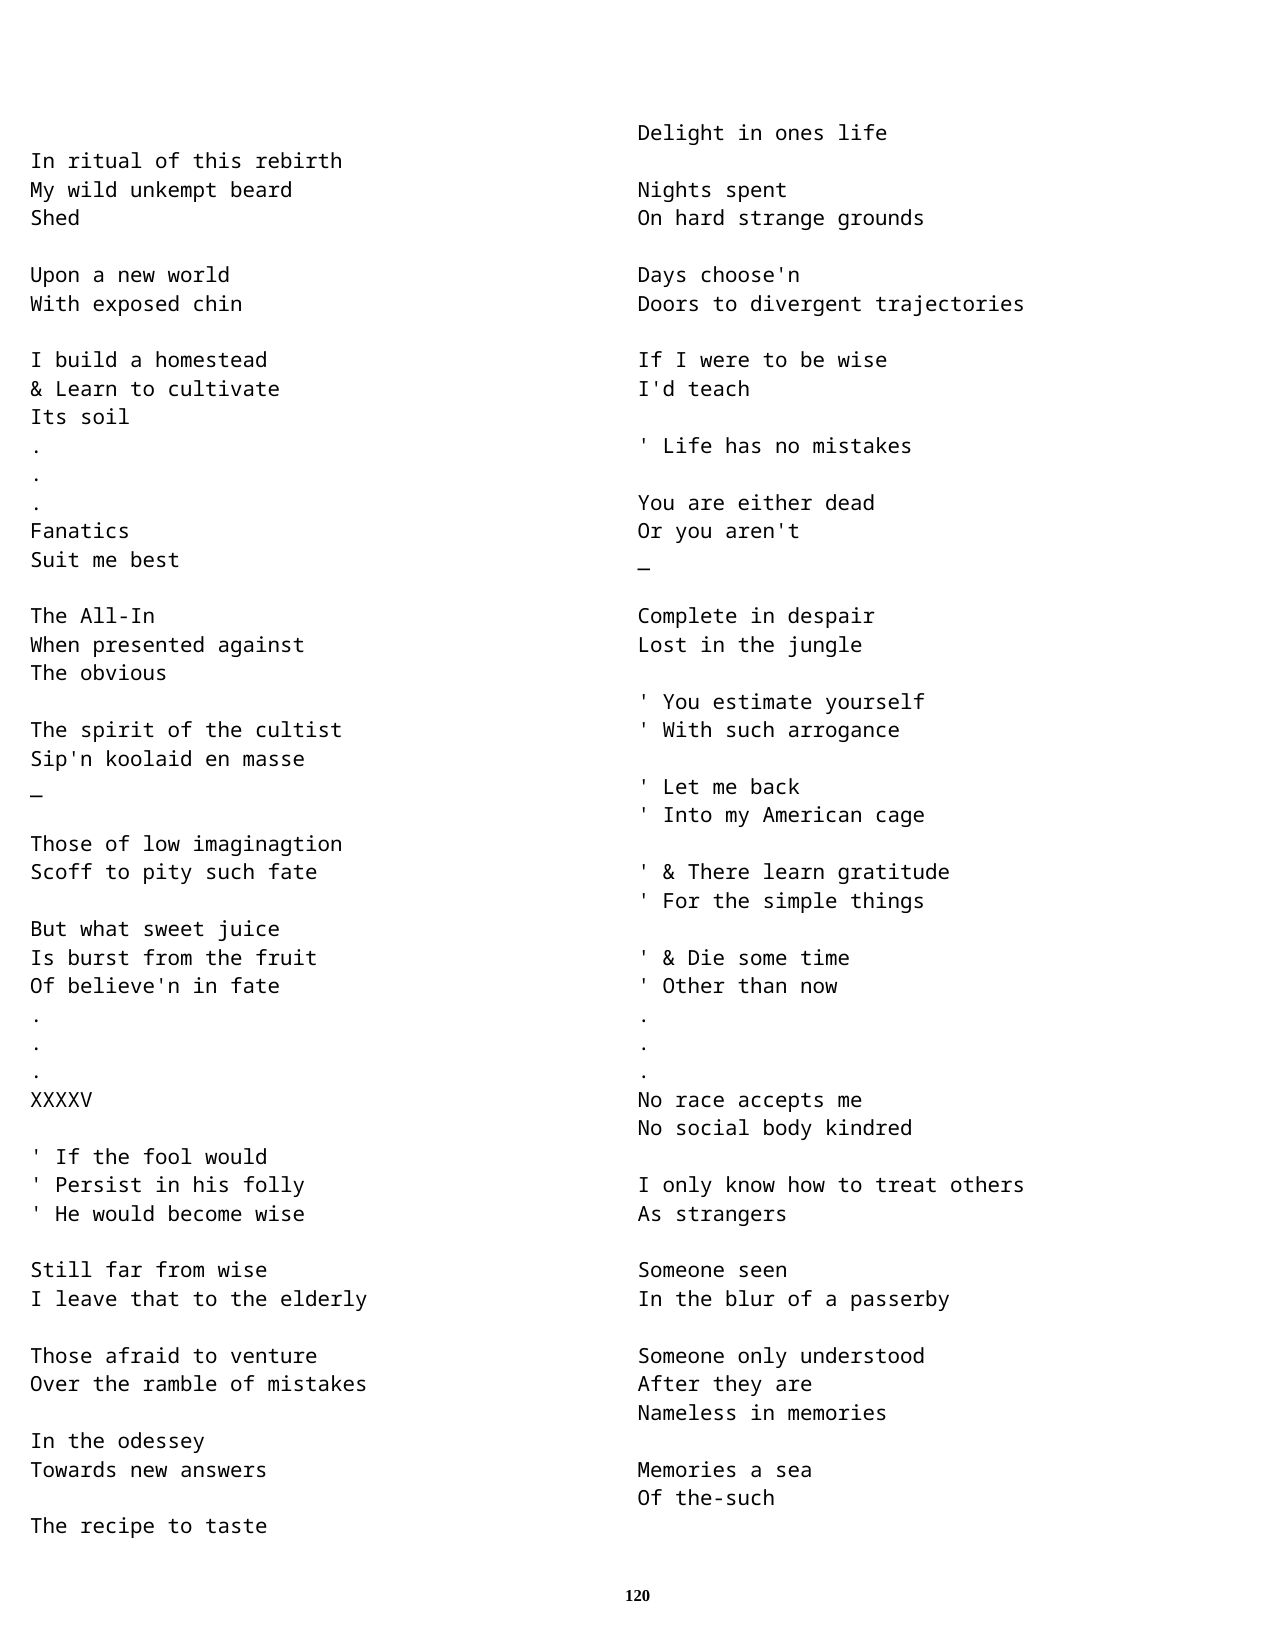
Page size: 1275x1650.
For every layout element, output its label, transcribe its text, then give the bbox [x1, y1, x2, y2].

text On hard strange grounds [637, 203, 1245, 232]
text . [30, 459, 637, 488]
text . [637, 1000, 1245, 1028]
text I only know how to treat others [637, 1170, 1245, 1199]
text . [637, 1057, 1245, 1085]
text ' Into my American cage [637, 801, 1245, 829]
text ' Let me back [637, 772, 1245, 801]
text Memories a sea [637, 1455, 1245, 1483]
text Shed [30, 203, 637, 232]
text Someone seen [637, 1256, 1245, 1284]
text The spirit of the cultist [30, 715, 637, 744]
text . [30, 488, 637, 516]
text As strangers [637, 1199, 1245, 1227]
text _ [30, 772, 637, 801]
text Of believe'n in fate [30, 971, 637, 1000]
text Is burst from the fruit [30, 943, 637, 971]
text Still far from wise [30, 1256, 637, 1284]
text I build a homestead [30, 346, 637, 374]
text ' If the fool would [30, 1142, 637, 1170]
text Upon a new world [30, 260, 637, 289]
text The recipe to taste [30, 1512, 637, 1540]
text Towards new answers [30, 1455, 637, 1483]
text _ [637, 545, 1245, 573]
text Suit me best [30, 545, 637, 573]
text Over the ramble of mistakes [30, 1369, 637, 1398]
text . [30, 431, 637, 459]
text ' & There learn gratitude [637, 857, 1245, 886]
text With exposed chin [30, 289, 637, 317]
text Delight in ones life [637, 118, 1245, 147]
text Nameless in memories [637, 1398, 1245, 1426]
text Those afraid to venture [30, 1341, 637, 1369]
text The All-In [30, 602, 637, 630]
text When presented against [30, 630, 637, 658]
text You are either dead [637, 488, 1245, 516]
text . [30, 1028, 637, 1057]
text No race accepts me [637, 1085, 1245, 1113]
text . [30, 1057, 637, 1085]
text I leave that to the elderly [30, 1284, 637, 1312]
text If I were to be wise [637, 346, 1245, 374]
text In ritual of this rebirth [30, 147, 637, 175]
text The obvious [30, 658, 637, 687]
text ' Life has no mistakes [637, 431, 1245, 459]
text Those of low imaginagtion [30, 829, 637, 857]
text Days choose'n [637, 260, 1245, 289]
text ' For the simple things [637, 886, 1245, 914]
text . [30, 1000, 637, 1028]
text ' With such arrogance [637, 715, 1245, 744]
text XXXXV [30, 1085, 637, 1113]
text My wild unkempt beard [30, 175, 637, 203]
text Lost in the jungle [637, 630, 1245, 658]
text ' Other than now [637, 971, 1245, 1000]
text Of the-such [637, 1483, 1245, 1512]
text Or you aren't [637, 516, 1245, 545]
text Someone only understood [637, 1341, 1245, 1369]
text Sip'n koolaid en masse [30, 744, 637, 772]
text ' & Die some time [637, 943, 1245, 971]
text I'd teach [637, 374, 1245, 402]
text . [637, 1028, 1245, 1057]
text Scoff to pity such fate [30, 857, 637, 886]
text In the odessey [30, 1426, 637, 1455]
text & Learn to cultivate [30, 374, 637, 402]
text ' Persist in his folly [30, 1170, 637, 1199]
text But what sweet juice [30, 914, 637, 943]
text Its soil [30, 402, 637, 431]
text Complete in despair [637, 602, 1245, 630]
text No social body kindred [637, 1113, 1245, 1142]
text After they are [637, 1369, 1245, 1398]
text Fanatics [30, 516, 637, 545]
text Nights spent [637, 175, 1245, 203]
text ' He would become wise [30, 1199, 637, 1227]
text In the blur of a passerby [637, 1284, 1245, 1312]
text ' You estimate yourself [637, 687, 1245, 715]
text Doors to divergent trajectories [637, 289, 1245, 317]
